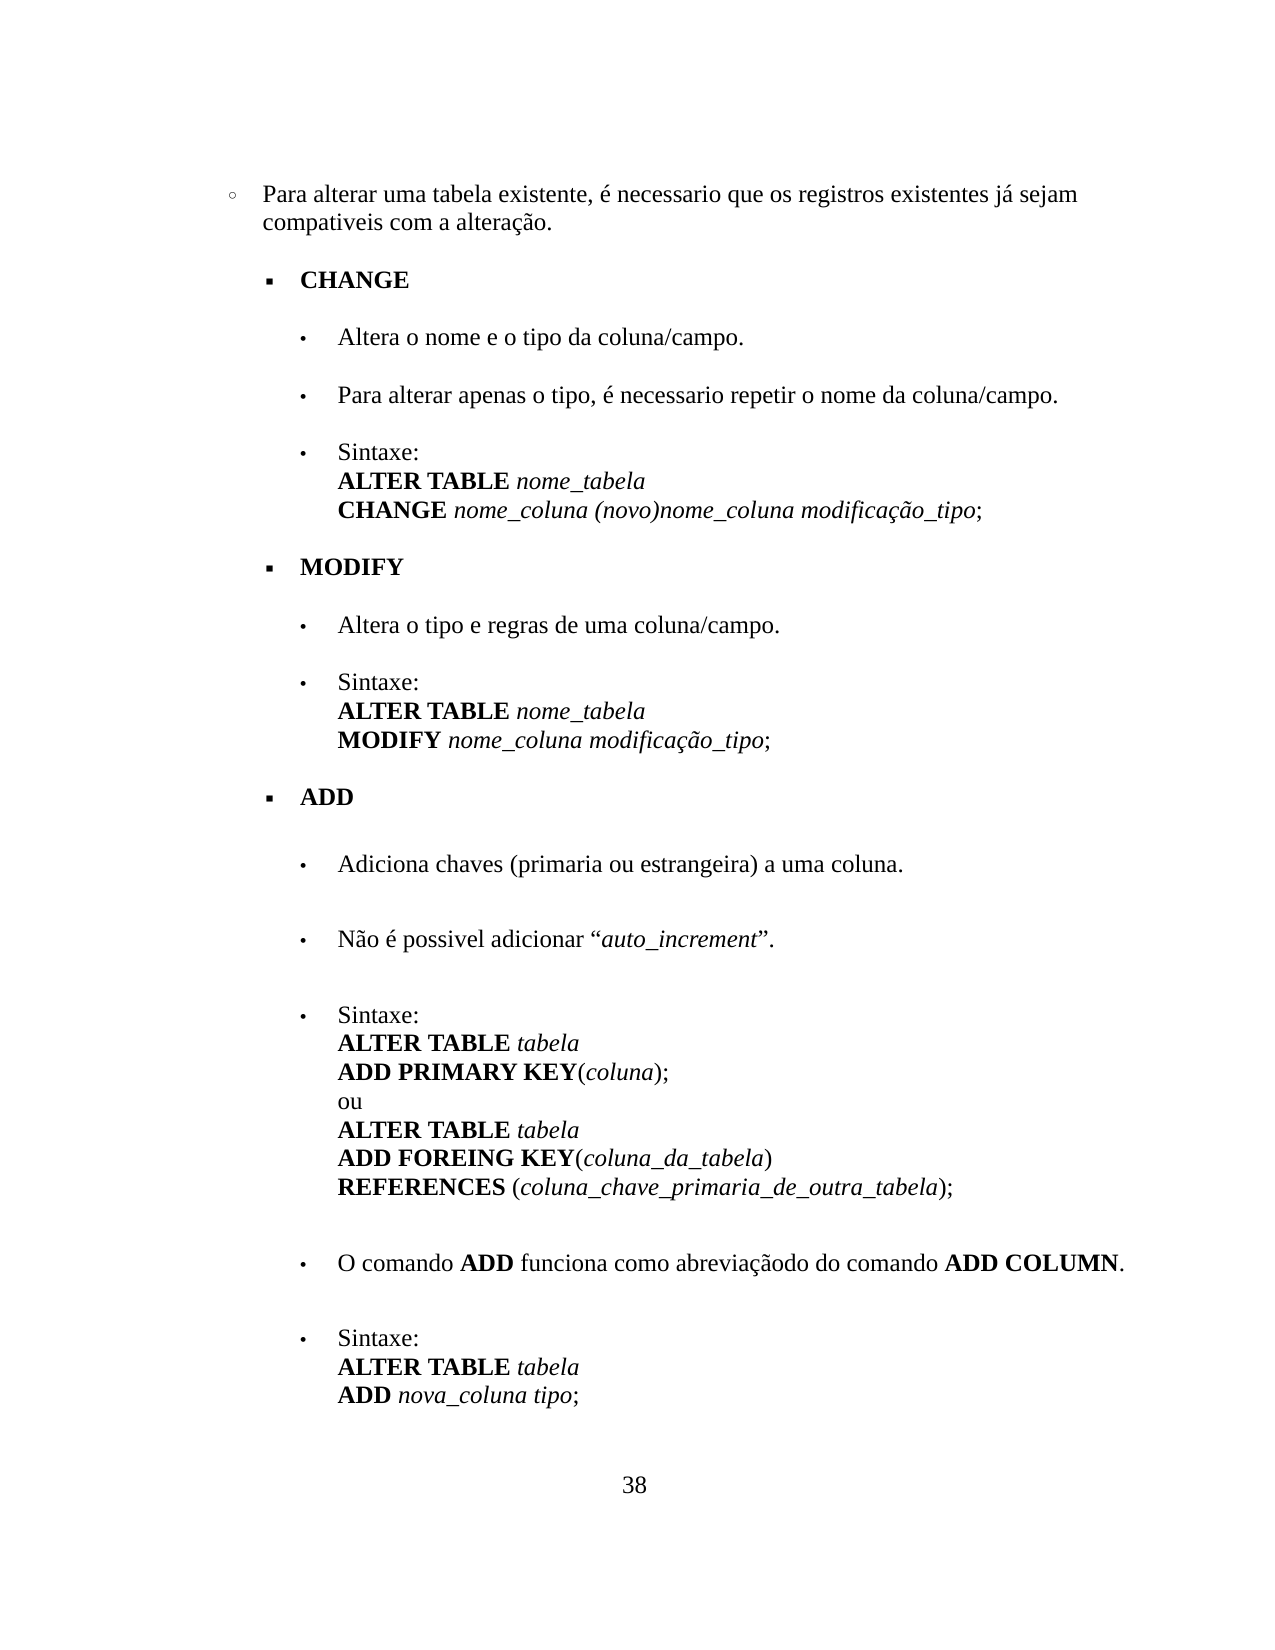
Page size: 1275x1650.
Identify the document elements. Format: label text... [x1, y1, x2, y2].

list MODIFY [262, 552, 1125, 610]
list CHANGE [262, 265, 1125, 322]
list [225, 150, 1125, 179]
list Sintaxe: ALTER TABLE nome_tabela MODIFY nome_coluna modificação_tipo; [300, 667, 1125, 782]
list Para alterar uma tabela existente, é necessario que os registros existentes já sejam compativeis com a alteração. [225, 179, 1125, 265]
list ADD [262, 782, 1125, 840]
list Para alterar apenas o tipo, é necessario repetir o nome da coluna/campo. [300, 380, 1125, 437]
list Adiciona chaves (primaria ou estrangeira) a uma coluna. [300, 849, 1125, 906]
list O comando ADD funciona como abreviaçãodo do comando ADD COLUMN. [300, 1248, 1125, 1305]
list Não é possivel adicionar “auto_increment”. [300, 924, 1125, 982]
list Sintaxe: ALTER TABLE nome_tabela CHANGE nome_coluna (novo)nome_coluna modificação_tipo; [300, 437, 1125, 552]
list Altera o tipo e regras de uma coluna/campo. [300, 610, 1125, 667]
list Altera o nome e o tipo da coluna/campo. [300, 322, 1125, 380]
list Sintaxe: ALTER TABLE tabela ADD nova_coluna tipo; [300, 1323, 1125, 1438]
list Sintaxe: ALTER TABLE tabela ADD PRIMARY KEY(coluna); ou ALTER TABLE tabela ADD FOREING KEY(coluna_da_tabela) REFERENCES (coluna_chave_primaria_de_outra_tabela); [300, 1000, 1125, 1230]
